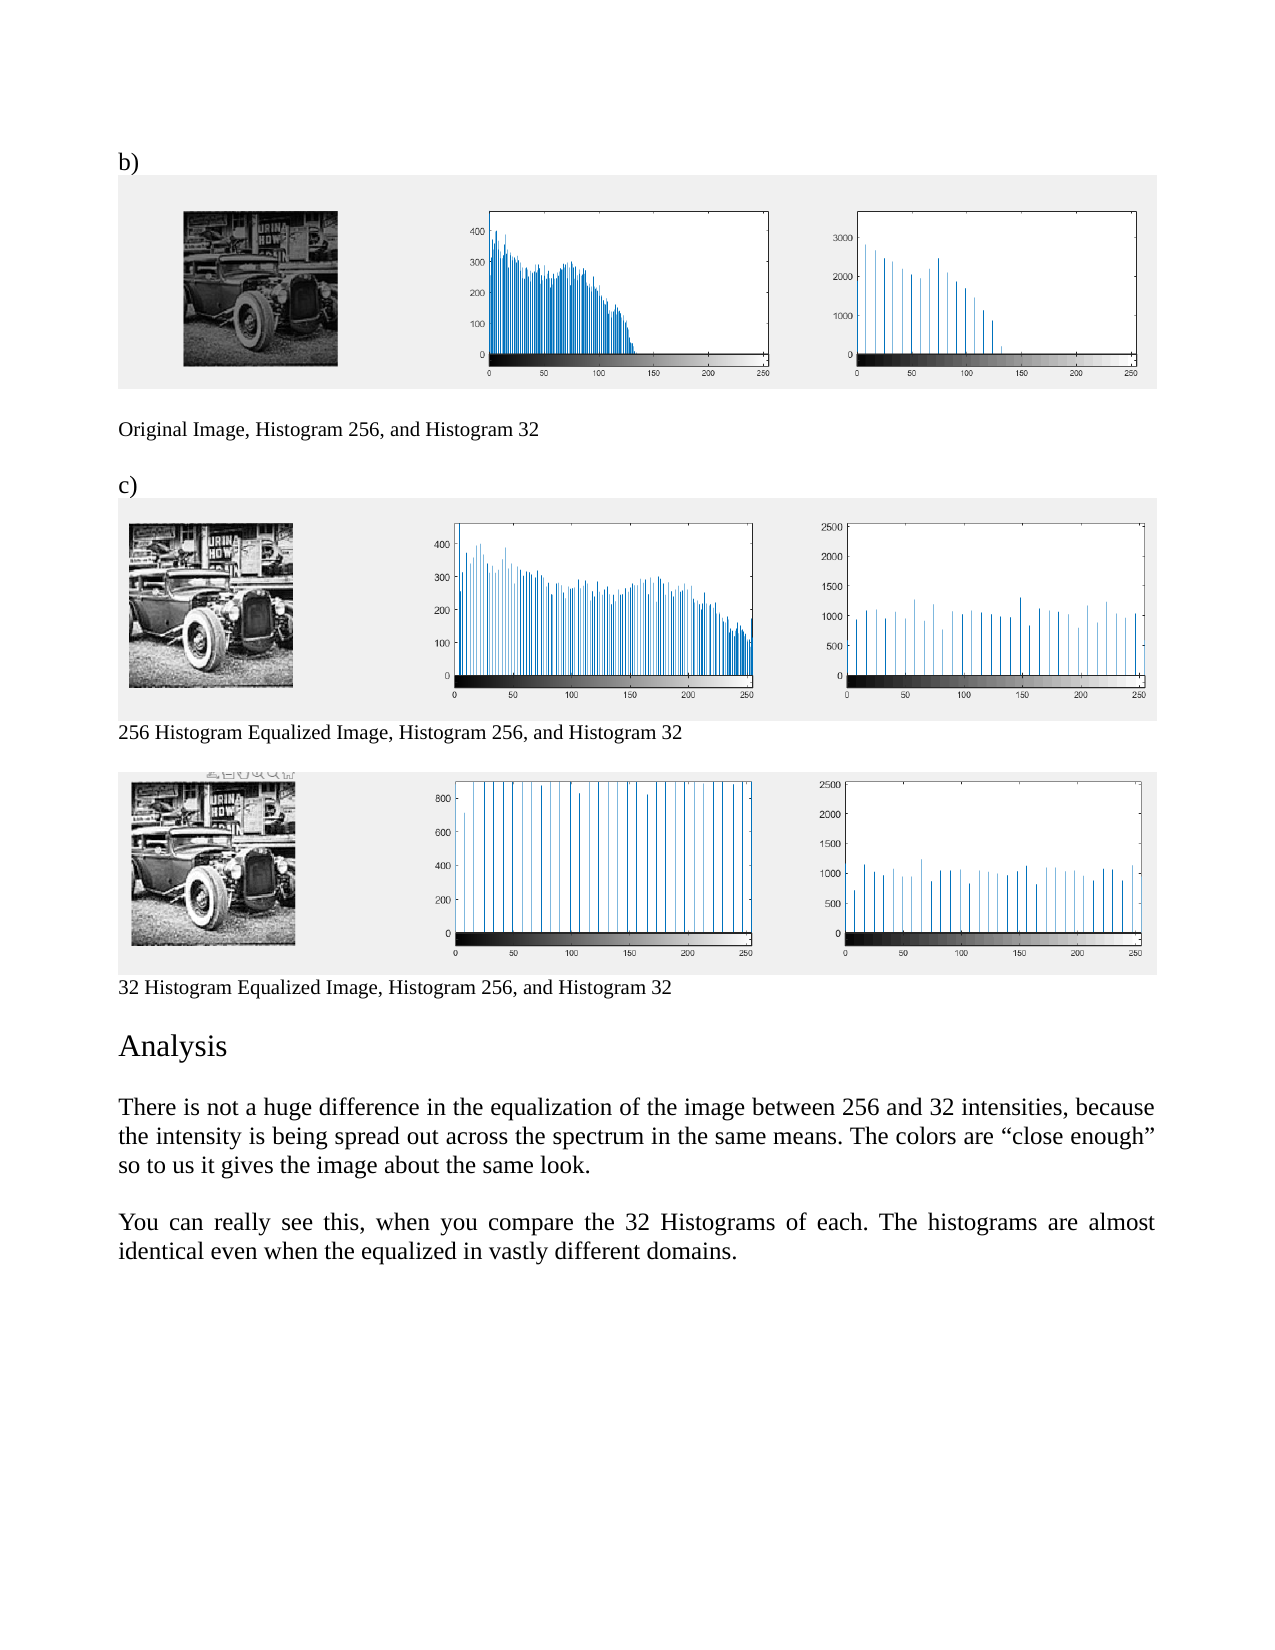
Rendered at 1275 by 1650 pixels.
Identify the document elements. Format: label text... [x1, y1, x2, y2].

text Original Image, Histogram 256, and Histogram 32 [118, 417, 1157, 441]
text There is not a huge difference in the equalization of the image between 256 and 32 intensities, because the intensity is being spread out across the spectrum in the same means. The colors are “close enough” so to us it gives the image about the same look. [118, 1092, 1157, 1179]
picture [118, 498, 1157, 721]
text Analysis [118, 1028, 1157, 1064]
text 256 Histogram Equalized Image, Histogram 256, and Histogram 32 [118, 721, 1157, 744]
text b) [118, 147, 1157, 175]
text You can really see this, when you compare the 32 Histograms of each. The histograms are almost identical even when the equalized in vastly different domains. [118, 1207, 1157, 1265]
picture [118, 175, 1157, 389]
text 32 Histogram Equalized Image, Histogram 256, and Histogram 32 [118, 975, 1157, 999]
text c) [118, 470, 1157, 498]
picture [118, 772, 1157, 975]
